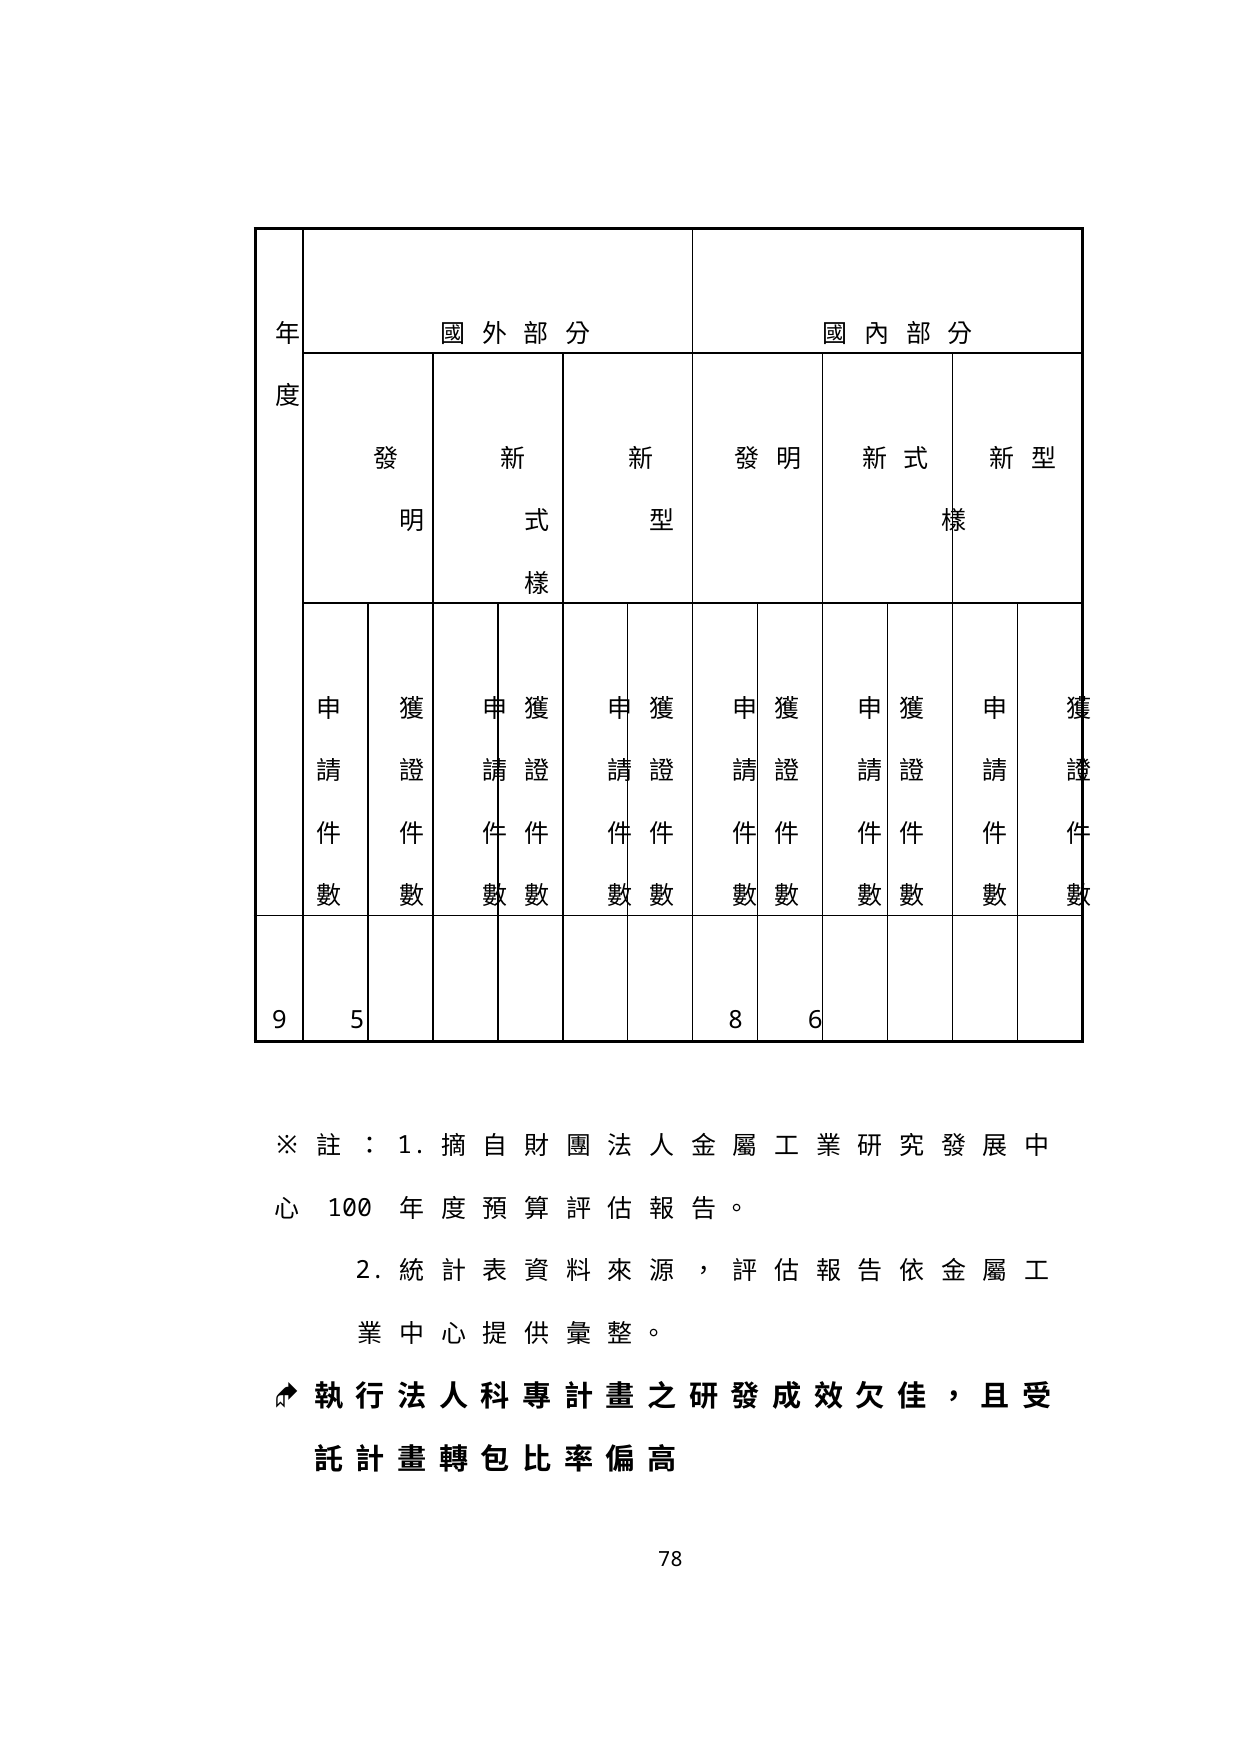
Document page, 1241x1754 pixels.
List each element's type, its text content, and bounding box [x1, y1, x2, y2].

table_cell 新式樣 [434, 354, 562, 602]
table_header 國外部分 [304, 230, 692, 352]
table_cell 新型 [953, 354, 1081, 602]
table_cell 6 [758, 916, 822, 1040]
table_cell [628, 916, 692, 1040]
table_cell [434, 916, 497, 1040]
table_cell 申請件數 [693, 604, 757, 915]
table_cell 5 [304, 916, 367, 1040]
table_cell 獲證件數 [1018, 604, 1081, 915]
table_cell [499, 916, 562, 1040]
table_cell 新型 [564, 354, 692, 602]
table_cell 申請件數 [434, 604, 497, 915]
table_cell 獲證件數 [628, 604, 692, 915]
text 2.統計表資料來源，評估報告依金屬工業中心提供彙整。 [315, 1227, 1058, 1352]
table_header 年 度 [257, 230, 302, 915]
table_cell 申請件數 [564, 604, 627, 915]
table_cell 申請件數 [953, 604, 1017, 915]
table_cell [369, 916, 432, 1040]
table_cell 發明 [304, 354, 432, 602]
table_cell [823, 916, 887, 1040]
table_cell 獲證件數 [499, 604, 562, 915]
table_cell [888, 916, 952, 1040]
table_cell 新式樣 [823, 354, 952, 602]
table_cell 申請件數 [823, 604, 887, 915]
table_header 國內部分 [693, 230, 1081, 352]
table_cell [953, 916, 1017, 1040]
text ※註：1.摘自財團法人金屬工業研究發展中心100年度預算評估報告。 [244, 1102, 1058, 1227]
table_cell 發明 [693, 354, 822, 602]
table_cell 獲證件數 [369, 604, 432, 915]
text 執行法人科專計畫之研發成效欠佳，且受託計畫轉包比率偏高 [242, 1352, 1058, 1477]
table_cell [1018, 916, 1081, 1040]
table_cell 申請件數 [304, 604, 367, 915]
table_cell 獲證件數 [758, 604, 822, 915]
table_cell 獲證件數 [888, 604, 952, 915]
table_cell 8 [693, 916, 757, 1040]
table_cell 9 [257, 916, 302, 1040]
table_cell [564, 916, 627, 1040]
